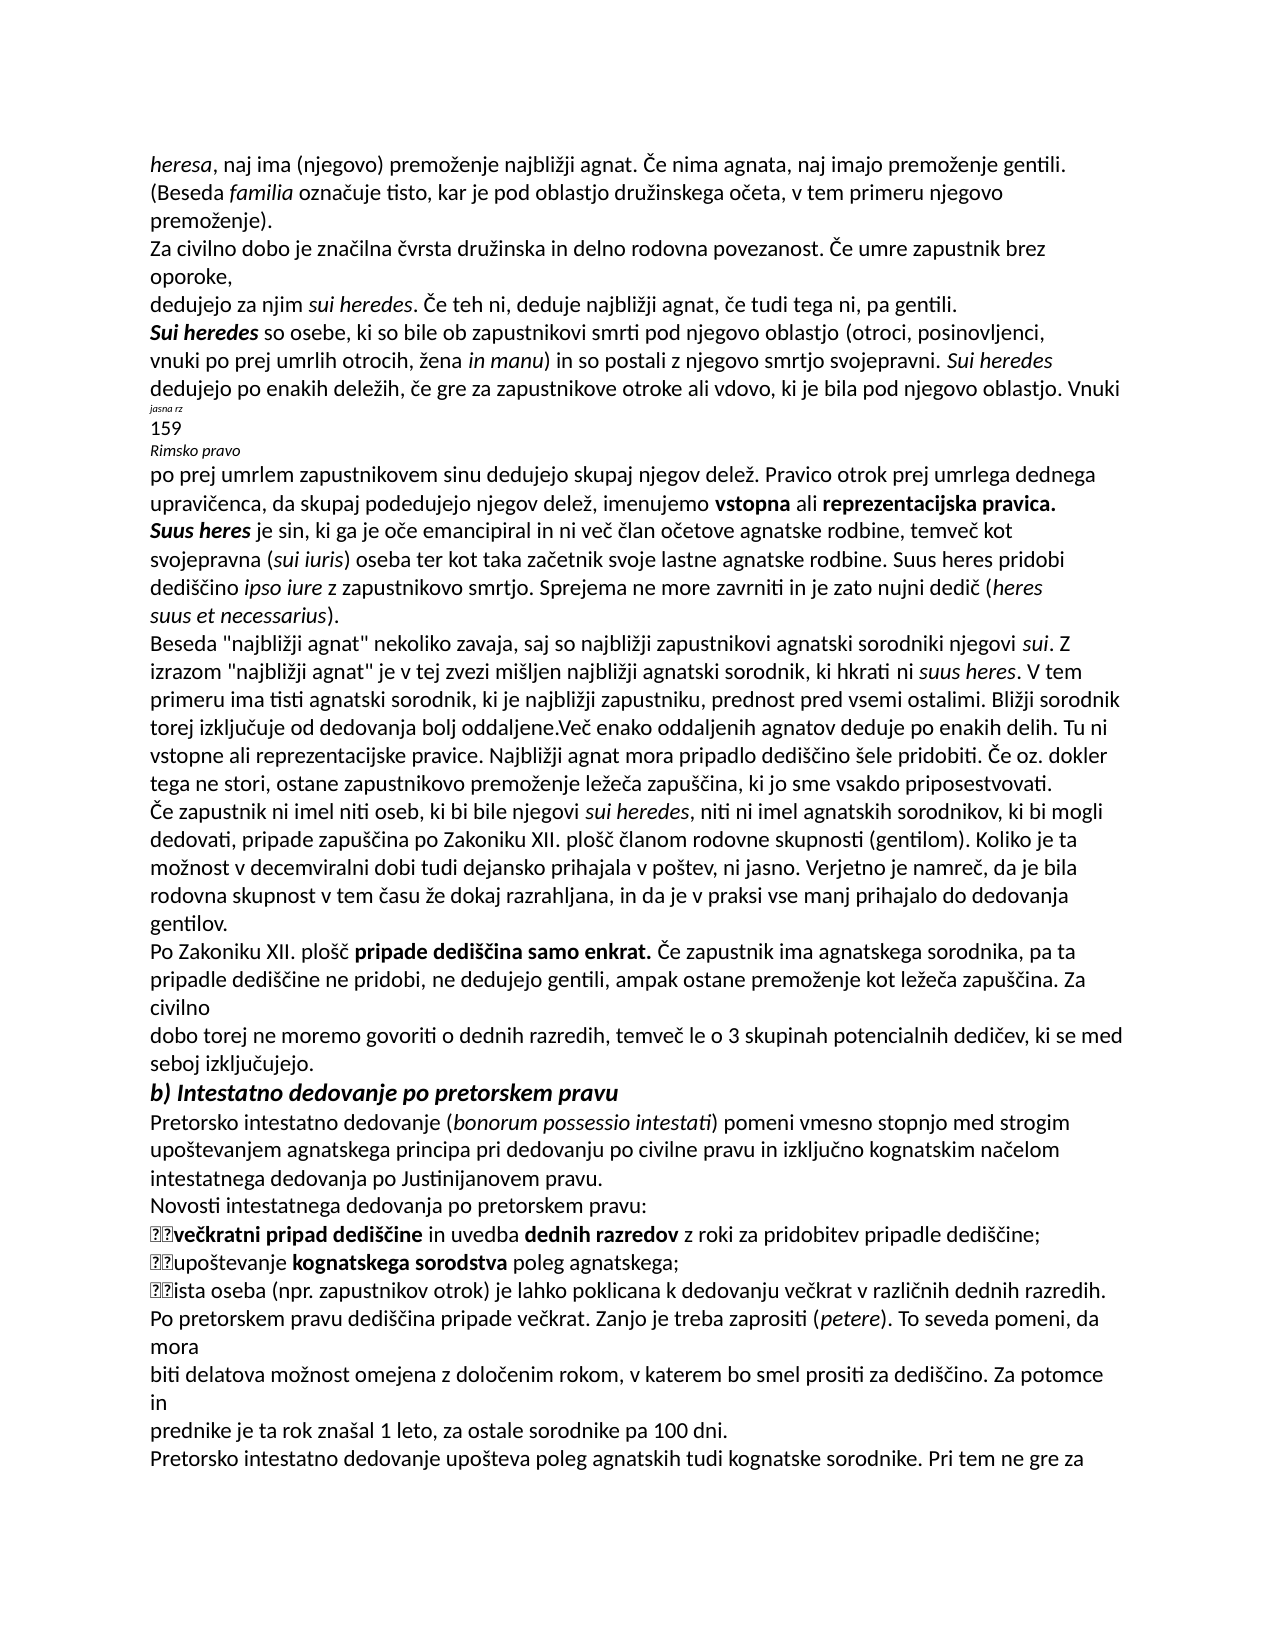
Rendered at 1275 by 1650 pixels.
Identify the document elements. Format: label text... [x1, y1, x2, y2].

text dedujejo za njim sui heredes. Če teh ni, deduje najbližji agnat, če tudi tega ni, pa gentili. [150, 290, 1125, 318]
text Za civilno dobo je značilna čvrsta družinska in delno rodovna povezanost. Če umre zapustnik brez oporoke, [150, 234, 1125, 290]
text vnuki po prej umrlih otrocih, žena in manu) in so postali z njegovo smrtjo svojepravni. Sui heredes [150, 346, 1125, 374]
text heresa, naj ima (njegovo) premoženje najbližji agnat. Če nima agnata, naj imajo premoženje gentili. [150, 150, 1125, 178]
text dediščino ipso iure z zapustnikovo smrtjo. Sprejema ne more zavrniti in je zato nujni dedič (heres [150, 573, 1125, 601]
text jasna rz [150, 402, 1125, 415]
text po prej umrlem zapustnikovem sinu dedujejo skupaj njegov delež. Pravico otrok prej umrlega dednega [150, 461, 1125, 489]
text Beseda "najbližji agnat" nekoliko zavaja, saj so najbližji zapustnikovi agnatski sorodniki njegovi sui. Z [150, 629, 1125, 657]
text upoštevanje kognatskega sorodstva poleg agnatskega; [150, 1248, 1125, 1276]
text biti delatova možnost omejena z določenim rokom, v katerem bo smel prositi za dediščino. Za potomce in [150, 1360, 1125, 1416]
text Pretorsko intestatno dedovanje (bonorum possessio intestati) pomeni vmesno stopnjo med strogim [150, 1108, 1125, 1136]
text ista oseba (npr. zapustnikov otrok) je lahko poklicana k dedovanju večkrat v različnih dednih razredih. [150, 1276, 1125, 1304]
text večkratni pripad dediščine in uvedba dednih razredov z roki za pridobitev pripadle dediščine; [150, 1220, 1125, 1248]
text upoštevanjem agnatskega principa pri dedovanju po civilne pravu in izključno kognatskim načelom [150, 1136, 1125, 1164]
text (Beseda familia označuje tisto, kar je pod oblastjo družinskega očeta, v tem primeru njegovo premoženje). [150, 178, 1125, 234]
text Sui heredes so osebe, ki so bile ob zapustnikovi smrti pod njegovo oblastjo (otroci, posinovljenci, [150, 318, 1125, 346]
text tega ne stori, ostane zapustnikovo premoženje ležeča zapuščina, ki jo sme vsakdo priposestvovati. [150, 769, 1125, 797]
text suus et necessarius). [150, 601, 1125, 629]
text Če zapustnik ni imel niti oseb, ki bi bile njegovi sui heredes, niti ni imel agnatskih sorodnikov, ki bi mogli [150, 797, 1125, 825]
text 159 [150, 415, 1125, 440]
text b) Intestatno dedovanje po pretorskem pravu [150, 1077, 1125, 1108]
text Rimsko pravo [150, 440, 1125, 461]
text intestatnega dedovanja po Justinijanovem pravu. [150, 1164, 1125, 1192]
text možnost v decemviralni dobi tudi dejansko prihajala v poštev, ni jasno. Verjetno je namreč, da je bila [150, 853, 1125, 881]
text dedovati, pripade zapuščina po Zakoniku XII. plošč članom rodovne skupnosti (gentilom). Koliko je ta [150, 825, 1125, 853]
text gentilov. [150, 909, 1125, 937]
text upravičenca, da skupaj podedujejo njegov delež, imenujemo vstopna ali reprezentacijska pravica. [150, 489, 1125, 517]
text prednike je ta rok znašal 1 leto, za ostale sorodnike pa 100 dni. [150, 1416, 1125, 1444]
text seboj izključujejo. [150, 1049, 1125, 1077]
text svojepravna (sui iuris) oseba ter kot taka začetnik svoje lastne agnatske rodbine. Suus heres pridobi [150, 545, 1125, 573]
text Suus heres je sin, ki ga je oče emancipiral in ni več član očetove agnatske rodbine, temveč kot [150, 517, 1125, 545]
text izrazom "najbližji agnat" je v tej zvezi mišljen najbližji agnatski sorodnik, ki hkrati ni suus heres. V tem [150, 657, 1125, 685]
text pripadle dediščine ne pridobi, ne dedujejo gentili, ampak ostane premoženje kot ležeča zapuščina. Za civilno [150, 965, 1125, 1021]
text primeru ima tisti agnatski sorodnik, ki je najbližji zapustniku, prednost pred vsemi ostalimi. Bližji sorodnik [150, 685, 1125, 713]
text vstopne ali reprezentacijske pravice. Najbližji agnat mora pripadlo dediščino šele pridobiti. Če oz. dokler [150, 741, 1125, 769]
text Po pretorskem pravu dediščina pripade večkrat. Zanjo je treba zaprositi (petere). To seveda pomeni, da mora [150, 1304, 1125, 1360]
text Novosti intestatnega dedovanja po pretorskem pravu: [150, 1192, 1125, 1220]
text dobo torej ne moremo govoriti o dednih razredih, temveč le o 3 skupinah potencialnih dedičev, ki se med [150, 1021, 1125, 1049]
text dedujejo po enakih deležih, če gre za zapustnikove otroke ali vdovo, ki je bila pod njegovo oblastjo. Vnuki [150, 374, 1125, 402]
text rodovna skupnost v tem času že dokaj razrahljana, in da je v praksi vse manj prihajalo do dedovanja [150, 881, 1125, 909]
text torej izključuje od dedovanja bolj oddaljene.Več enako oddaljenih agnatov deduje po enakih delih. Tu ni [150, 713, 1125, 741]
text Po Zakoniku XII. plošč pripade dediščina samo enkrat. Če zapustnik ima agnatskega sorodnika, pa ta [150, 937, 1125, 965]
text Pretorsko intestatno dedovanje upošteva poleg agnatskih tudi kognatske sorodnike. Pri tem ne gre za [150, 1444, 1125, 1472]
